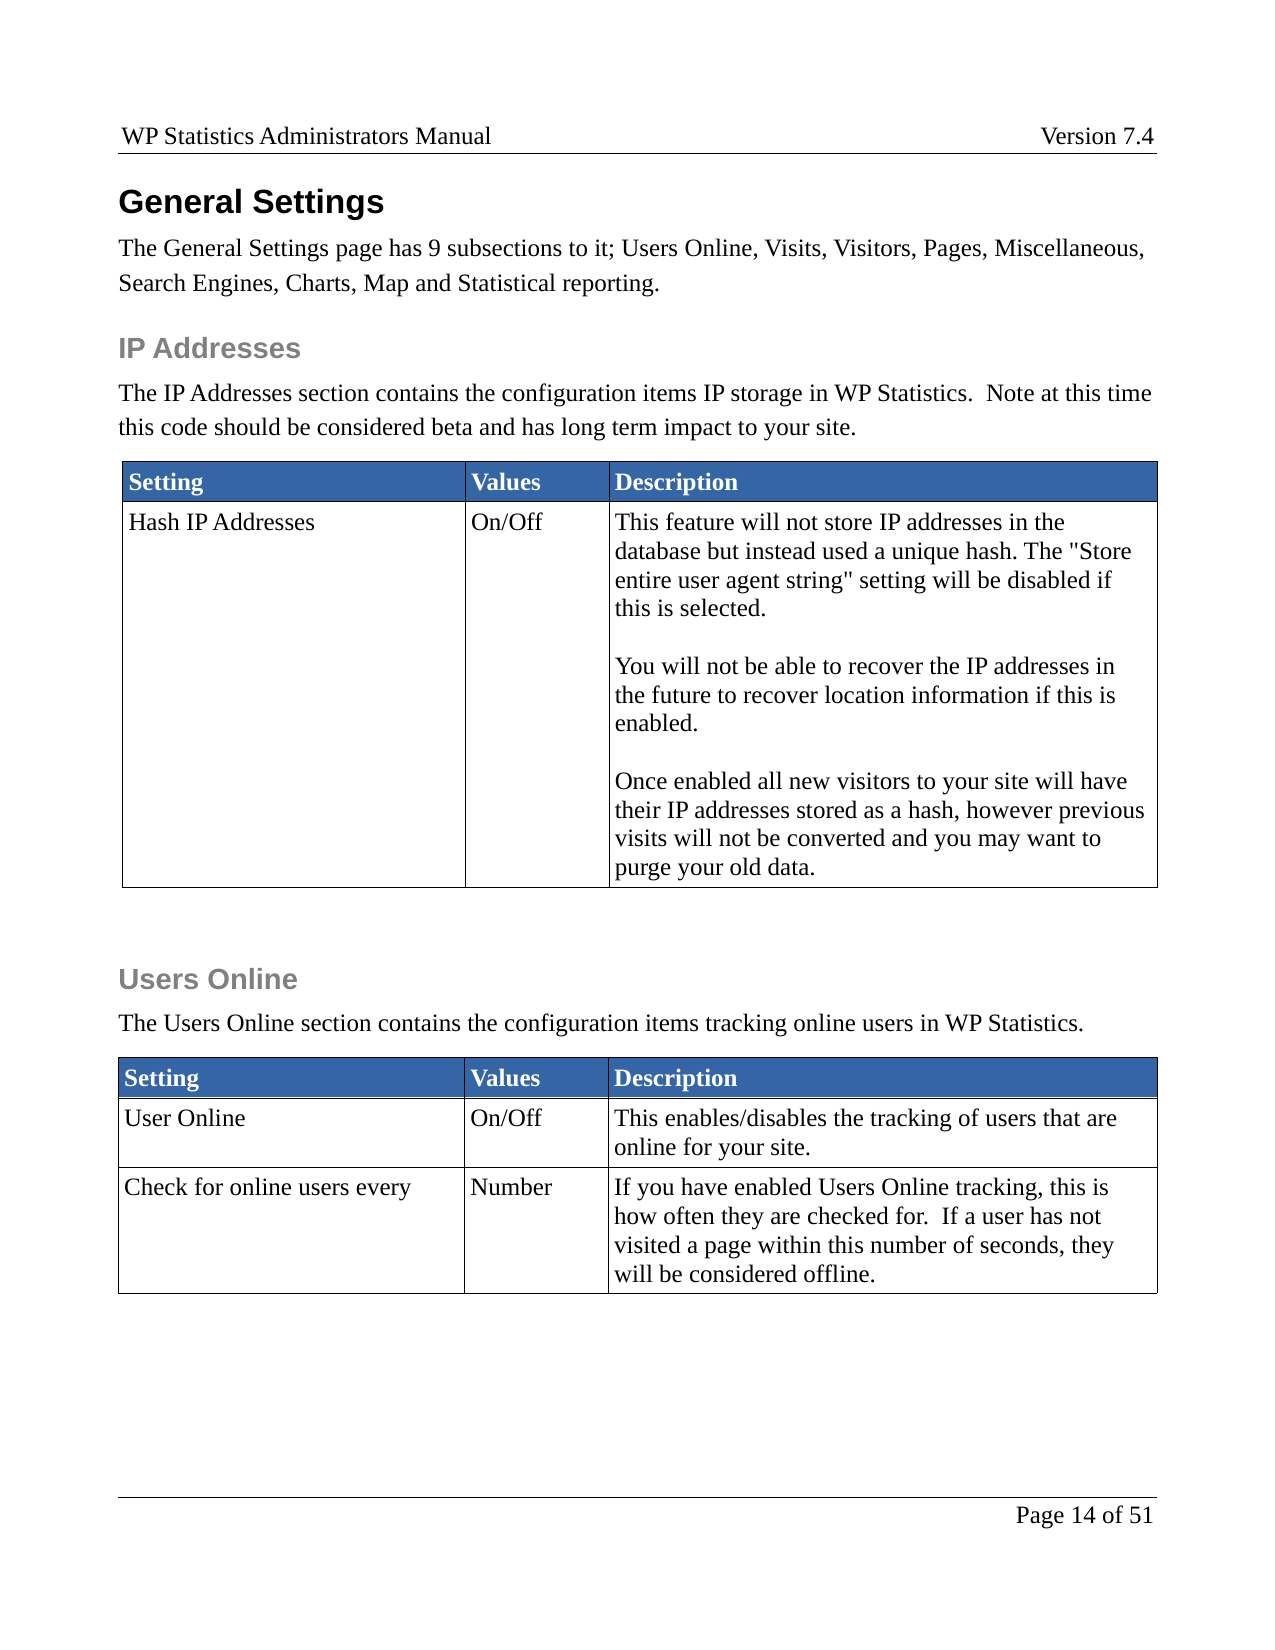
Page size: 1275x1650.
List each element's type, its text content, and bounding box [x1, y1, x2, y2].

subtitle Users Online [118, 962, 1157, 996]
table_cell On/Off [465, 1099, 608, 1167]
text The IP Addresses section contains the configuration items IP storage in WP Statistics. Note at this time this code should be considered beta and has long term impact to your site. [118, 378, 1157, 441]
table_header Values [465, 1058, 608, 1097]
table_header Description [610, 462, 1157, 501]
table_cell Check for online users every [119, 1168, 464, 1293]
table_cell Number [465, 1168, 608, 1293]
table_header Setting [119, 1058, 464, 1097]
table_cell Hash IP Addresses [123, 502, 465, 887]
table_cell This enables/disables the tracking of users that are online for your site. [609, 1099, 1157, 1167]
table_cell On/Off [466, 502, 609, 887]
table_cell If you have enabled Users Online tracking, this is how often they are checked for. If a user has not visited a page within this number of seconds, they will be considered offline. [609, 1168, 1157, 1293]
subtitle General Settings [118, 182, 1157, 221]
subtitle IP Addresses [118, 332, 1157, 365]
table_header Values [466, 462, 609, 501]
text The Users Online section contains the configuration items tracking online users in WP Statistics. [118, 1008, 1157, 1037]
text The General Settings page has 9 subsections to it; Users Online, Visits, Visitors, Pages, Miscellaneous, Search Engines, Charts, Map and Statistical reporting. [118, 233, 1157, 297]
table_header Setting [123, 462, 465, 501]
table_cell User Online [119, 1099, 464, 1167]
table_cell This feature will not store IP addresses in the database but instead used a unique hash. The "Store entire user agent string" setting will be disabled if this is selected. You will not be able to recover the IP addresses in the future to recover location information if this is enabled. Once enabled all new visitors to your site will have their IP addresses stored as a hash, however previous visits will not be converted and you may want to purge your old data. [610, 502, 1157, 887]
table_header Description [609, 1058, 1157, 1097]
